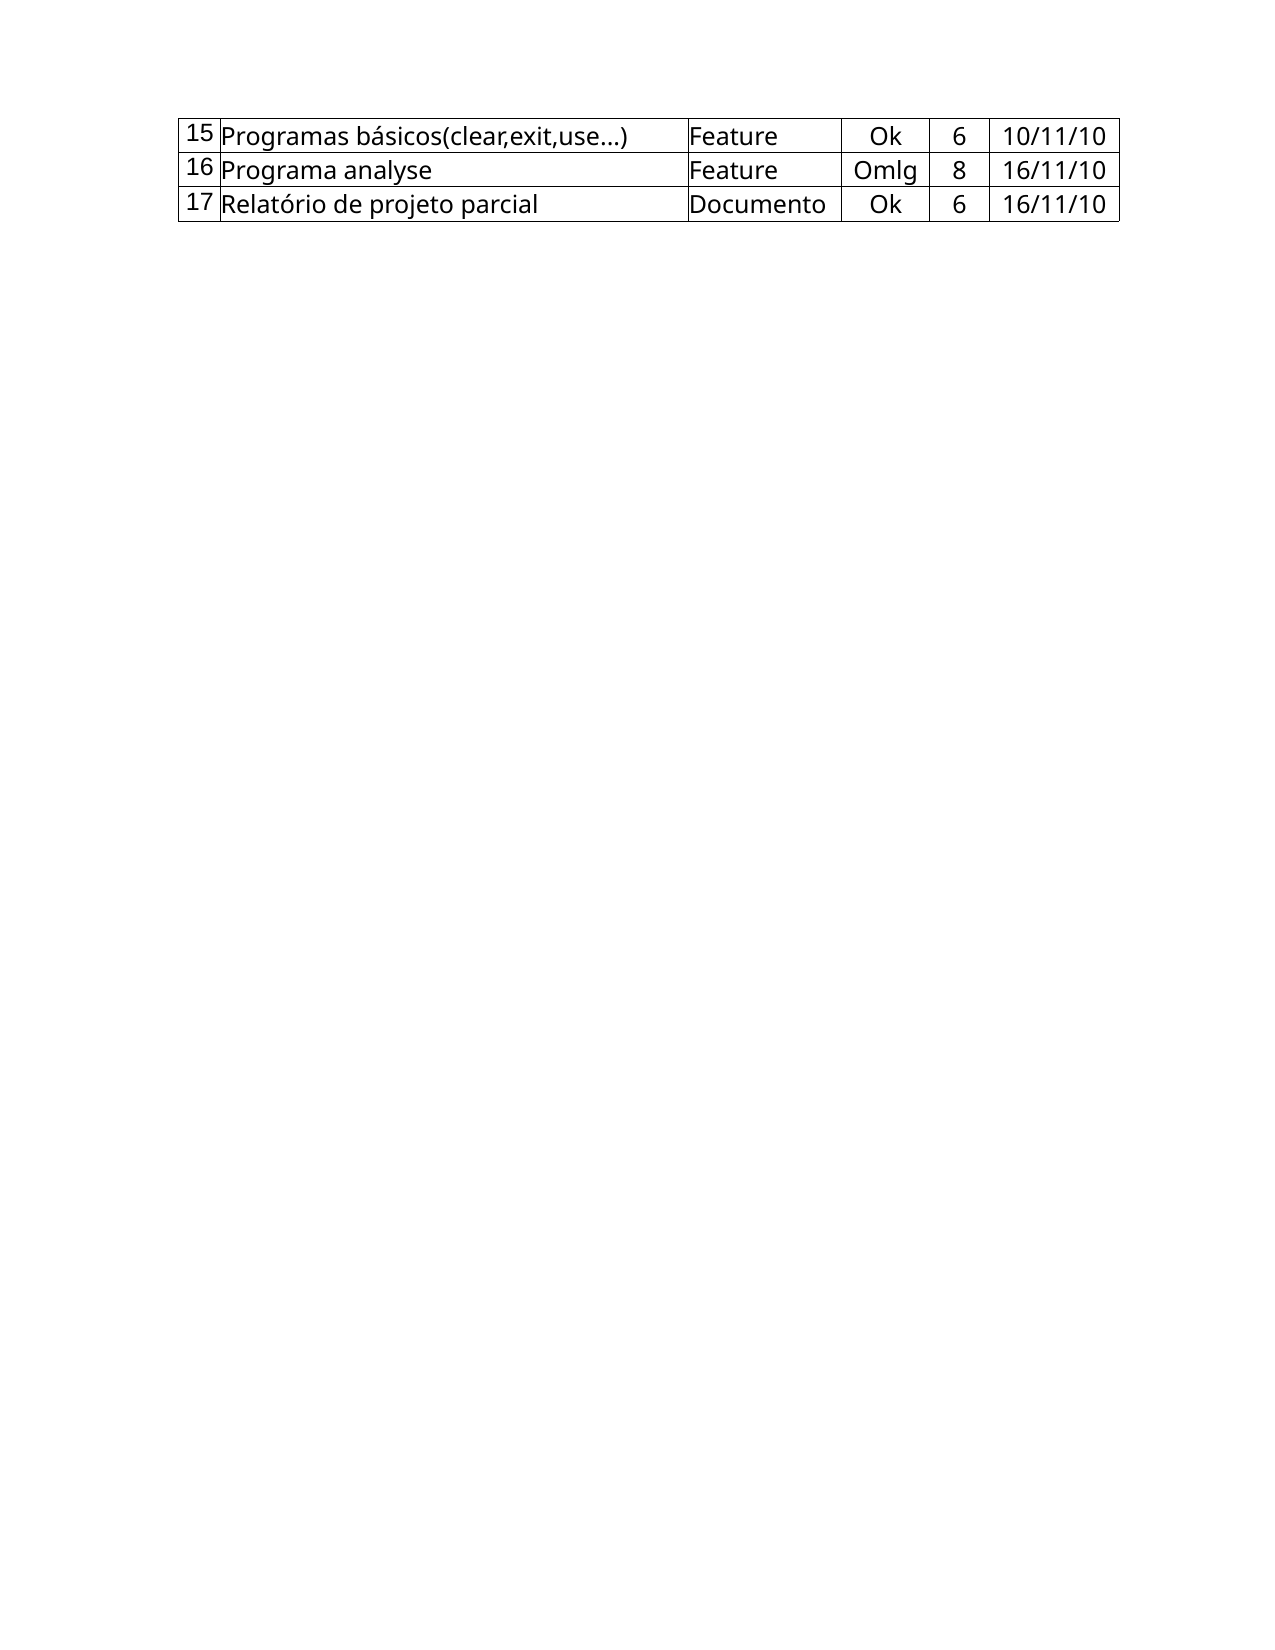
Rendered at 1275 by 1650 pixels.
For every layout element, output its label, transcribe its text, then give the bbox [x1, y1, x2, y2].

table_cell 15 [179, 119, 220, 152]
table_cell 16 [179, 153, 220, 186]
table_cell 17 [179, 187, 220, 221]
